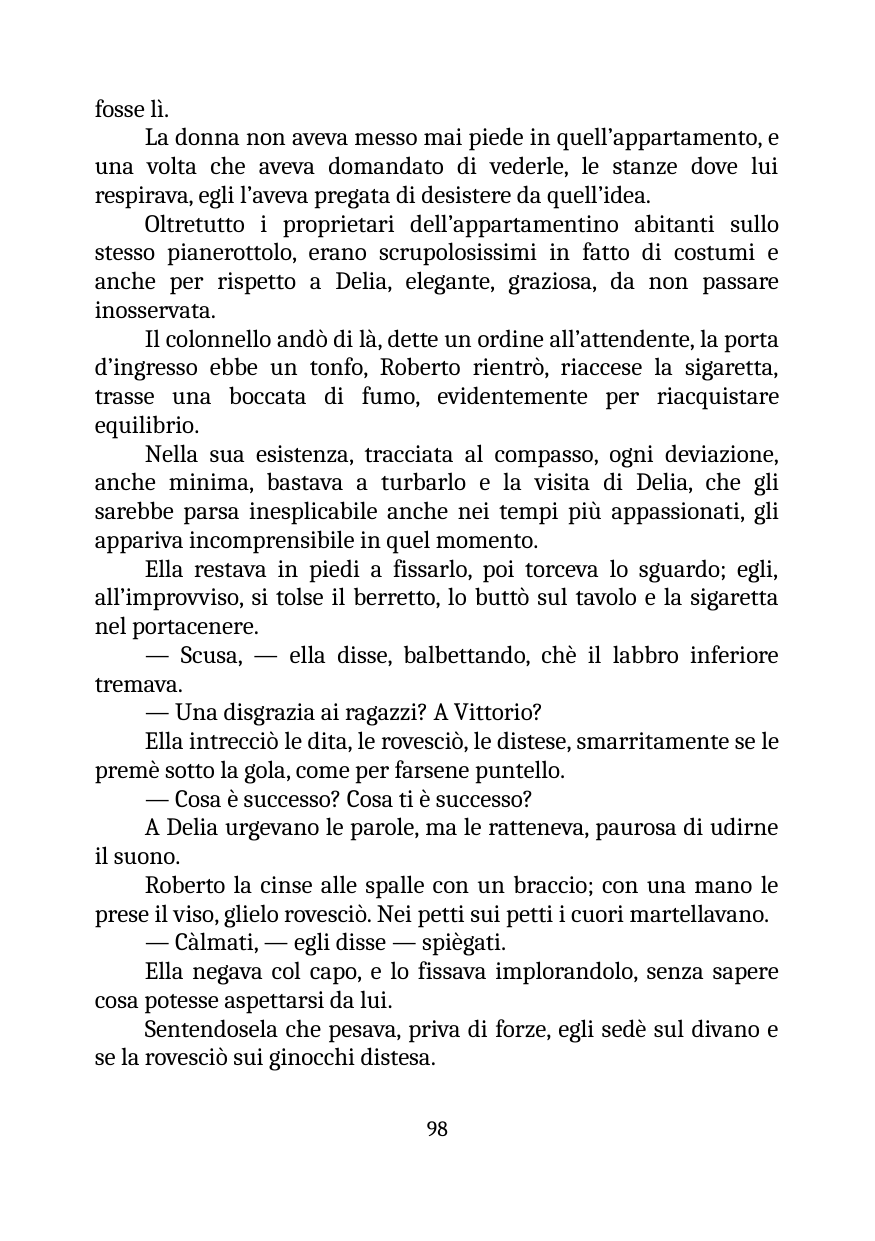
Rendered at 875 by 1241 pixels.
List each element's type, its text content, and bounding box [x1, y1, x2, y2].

text Ella intrecciò le dita, le rovesciò, le distese, smarritamente se le premè sotto la gola, come per farsene puntello. [94, 727, 779, 784]
text Ella negava col capo, e lo fissava implorandolo, senza sapere cosa potesse aspettarsi da lui. [94, 957, 779, 1014]
text — Cosa è successo? Cosa ti è successo? [94, 784, 779, 813]
text — Una disgrazia ai ragazzi? A Vittorio? [94, 698, 779, 727]
text La donna non aveva messo mai piede in quell’appartamento, e una volta che aveva domandato di vederle, le stanze dove lui respirava, egli l’aveva pregata di desistere da quell’idea. [94, 123, 779, 209]
text fosse lì. [94, 94, 779, 123]
text Ella restava in piedi a fissarlo, poi torceva lo sguardo; egli, all’improvviso, si tolse il berretto, lo buttò sul tavolo e la sigaretta nel portacenere. [94, 554, 779, 641]
text — Càlmati, — egli disse — spiègati. [94, 928, 779, 957]
text Roberto la cinse alle spalle con un braccio; con una mano le prese il viso, glielo rovesciò. Nei petti sui petti i cuori martellavano. [94, 871, 779, 928]
text Sentendosela che pesava, priva di forze, egli sedè sul divano e se la rovesciò sui ginocchi distesa. [94, 1014, 779, 1072]
text — Scusa, — ella disse, balbettando, chè il labbro inferiore tremava. [94, 641, 779, 698]
text Il colonnello andò di là, dette un ordine all’attendente, la porta d’ingresso ebbe un tonfo, Roberto rientrò, riaccese la sigaretta, trasse una boccata di fumo, evidentemente per riacquistare equilibrio. [94, 324, 779, 439]
text Oltretutto i proprietari dell’appartamentino abitanti sullo stesso pianerottolo, erano scrupolosissimi in fatto di costumi e anche per rispetto a Delia, elegante, graziosa, da non passare inosservata. [94, 209, 779, 324]
text A Delia urgevano le parole, ma le ratteneva, paurosa di udirne il suono. [94, 813, 779, 871]
text Nella sua esistenza, tracciata al compasso, ogni deviazione, anche minima, bastava a turbarlo e la visita di Delia, che gli sarebbe parsa inesplicabile anche nei tempi più appassionati, gli appariva incomprensibile in quel momento. [94, 439, 779, 554]
